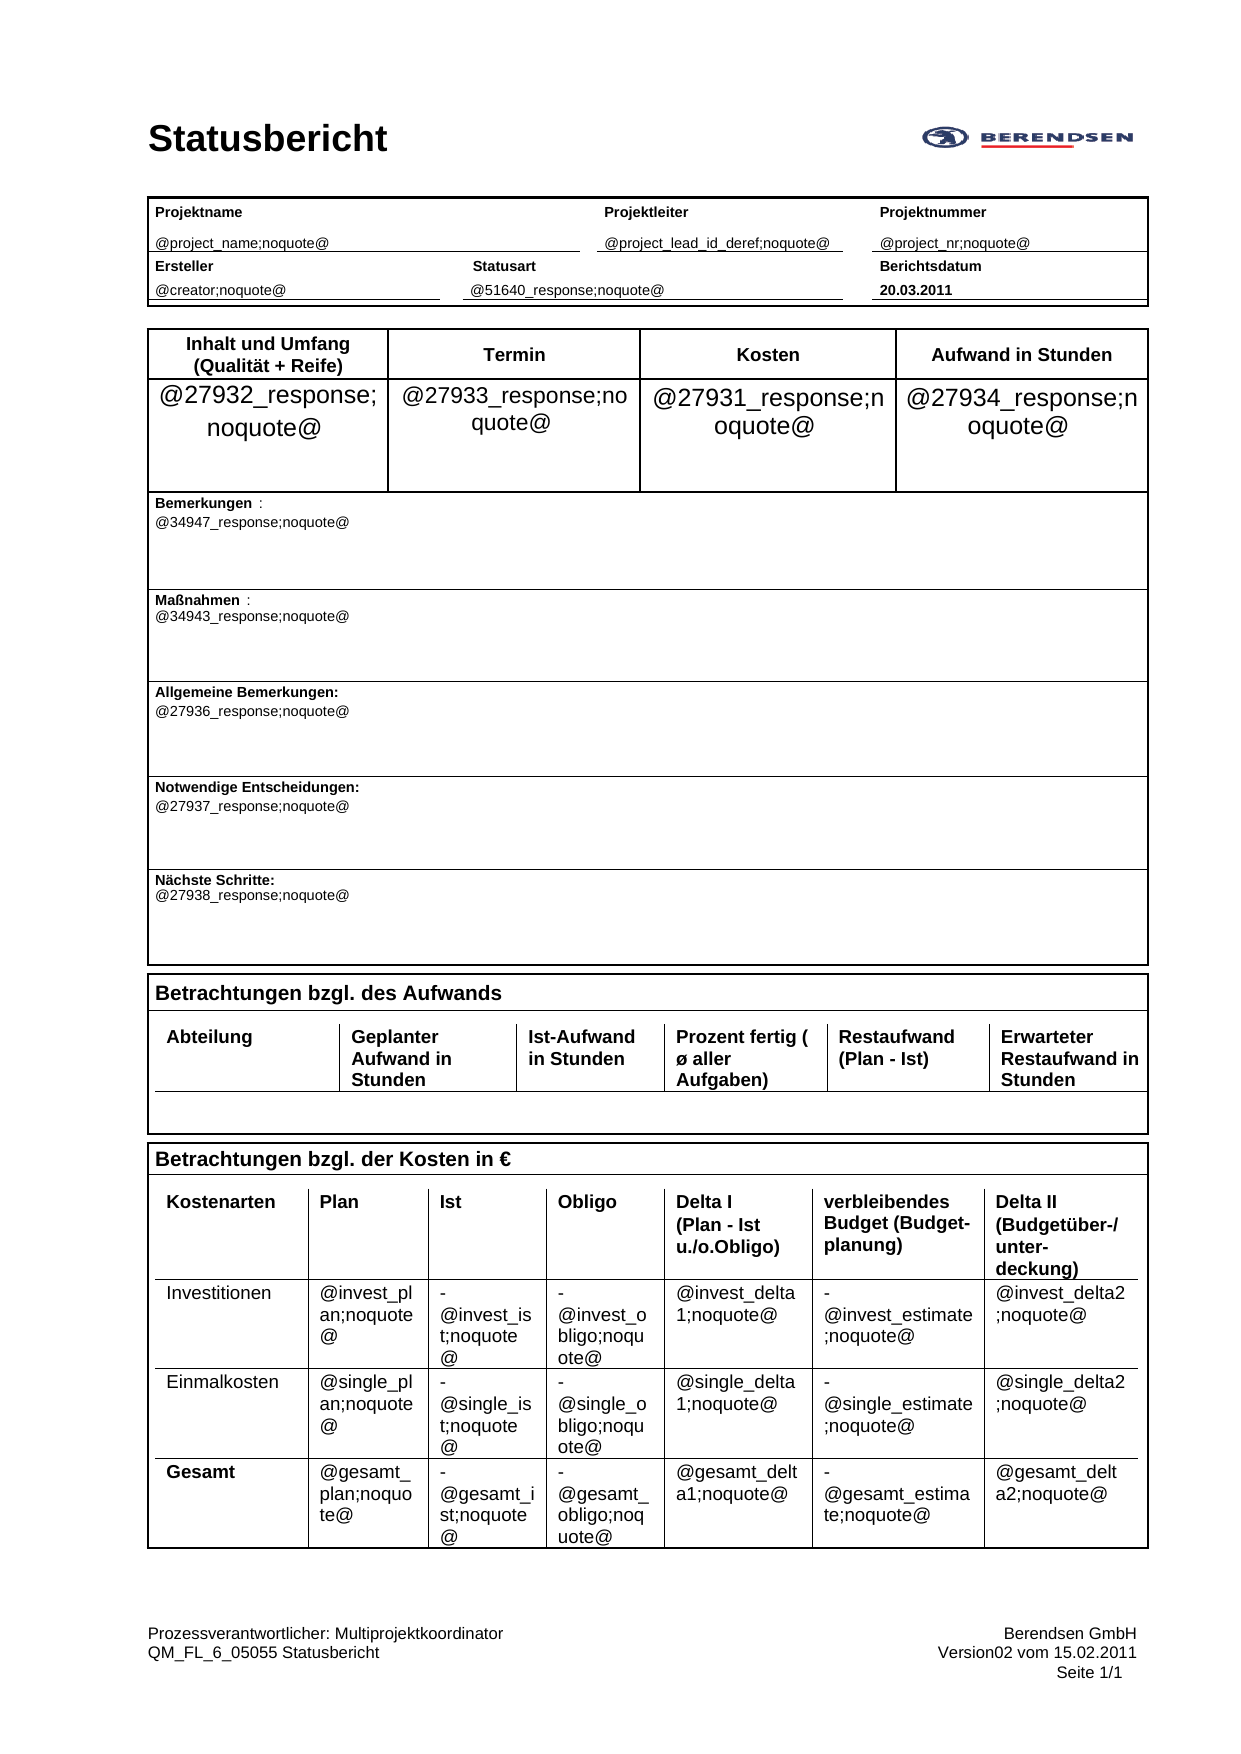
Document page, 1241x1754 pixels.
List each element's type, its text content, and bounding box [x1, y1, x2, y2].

table_header Betrachtungen bzgl. des Aufwands df [149, 975, 1147, 1009]
table_cell Gesamt [155, 1459, 308, 1547]
table_header Erwarteter Restaufwand in Stunden [990, 1024, 1147, 1091]
table_cell @27936_response;noquote@ [149, 700, 1147, 776]
picture [905, 112, 1143, 162]
table_header Ist-Aufwand in Stunden [517, 1024, 664, 1091]
table_cell Ersteller [149, 257, 371, 275]
table_cell @invest_delta2;noquote@ [985, 1280, 1137, 1368]
table_header Kosten [641, 330, 895, 378]
table_cell [371, 257, 388, 275]
table_cell @gesamt_delta1;noquote@ [665, 1459, 812, 1547]
table_cell @single_delta1;noquote@ [665, 1369, 812, 1458]
table_cell @27933_response;noquote@ [389, 380, 639, 491]
table_cell [149, 251, 1147, 257]
table_header Projektname [149, 199, 580, 225]
table_cell [843, 225, 872, 251]
table_cell @project_lead_id_deref;noquote@ [597, 225, 843, 251]
table_header [1009, 199, 1147, 225]
table_header Projektnummer [872, 199, 994, 225]
table_cell @single_delta2;noquote@ [985, 1369, 1137, 1458]
table_header Geplanter Aufwand in Stunden [340, 1024, 516, 1091]
table_cell - @invest_estimate;noquote@ [813, 1280, 984, 1368]
table_cell - @single_estimate;noquote@ [813, 1369, 984, 1458]
table_cell Investitionen [155, 1280, 308, 1368]
table_cell @project_nr;noquote@ [872, 225, 1147, 251]
table_header verbleibendes Budget (Budget-planung) [813, 1189, 984, 1279]
table_header [580, 199, 597, 225]
table_cell [856, 257, 872, 275]
table_cell -@single_obligo;noquote@ [547, 1369, 664, 1458]
table_cell Statusart [389, 257, 664, 275]
table_cell @invest_plan;noquote@ [309, 1280, 428, 1368]
table_header Prozent fertig ( ø aller Aufgaben) [665, 1024, 827, 1091]
table_cell [149, 1175, 1147, 1547]
table_header Aufwand in Stunden [897, 330, 1147, 378]
table_cell @gesamt_delta2;noquote@ [985, 1459, 1137, 1547]
table_cell @34947_response;noquote@ [149, 512, 1147, 589]
table_cell [664, 257, 681, 275]
table_header Plan [309, 1189, 428, 1279]
table_header Restaufwand (Plan - Ist) [828, 1024, 989, 1091]
table_cell @34943_response;noquote@ [149, 606, 1147, 681]
table_cell Allgemeine Bemerkungen: [149, 682, 1147, 700]
table_cell @27932_response;noquote@ [149, 380, 387, 491]
table_cell Nächste Schritte: [149, 870, 1147, 885]
table_header Abteilung [155, 1024, 339, 1091]
table_cell Notwendige Entscheidungen: [149, 777, 1147, 795]
table_cell [580, 225, 597, 251]
table_cell @gesamt_plan;noquote@ [309, 1459, 428, 1547]
table_cell [149, 299, 1147, 305]
table_cell -@invest_obligo;noquote@ [547, 1280, 664, 1368]
table_cell - @gesamt_estimate;noquote@ [813, 1459, 984, 1547]
table_cell @27937_response;noquote@ [149, 795, 1147, 869]
table_cell @27934_response;noquote@ [897, 380, 1147, 491]
table_cell -@gesamt_ist;noquote@ [429, 1459, 546, 1547]
table_cell -@single_ist;noquote@ [429, 1369, 546, 1458]
table_cell [843, 275, 872, 299]
table_cell 20.03.2011 [872, 275, 1147, 299]
table_cell -@gesamt_obligo;noquote@ [547, 1459, 664, 1547]
table_cell @invest_delta1;noquote@ [665, 1280, 812, 1368]
table_cell @27931_response;noquote@ [641, 380, 895, 491]
table_cell @51640_response;noquote@ [463, 275, 843, 299]
table_header Delta I (Plan - Ist u./o.Obligo) [665, 1189, 812, 1279]
table_header Ist [429, 1189, 546, 1279]
table_header Kostenarten [155, 1189, 308, 1279]
table_cell djf [149, 1011, 1147, 1133]
table_header Inhalt und Umfang (Qualität + Reife) [149, 330, 387, 378]
table_cell Maßnahmen : [149, 590, 1147, 606]
table_cell -@invest_ist;noquote@ [429, 1280, 546, 1368]
table_header [843, 199, 872, 225]
table_header Obligo [547, 1189, 664, 1279]
table_cell Bemerkungen : [149, 493, 1147, 512]
table_header Termin [389, 330, 639, 378]
table_cell @27938_response;noquote@ [149, 885, 1147, 963]
table_header Betrachtungen bzgl. der Kosten in € [149, 1144, 1147, 1174]
table_header Delta II (Budgetüber-/unter-deckung) [985, 1189, 1137, 1279]
table_header Projektleiter [597, 199, 843, 225]
table_cell Berichtsdatum [872, 257, 1147, 275]
table_cell @project_name;noquote@ [149, 225, 580, 251]
table_header [994, 199, 1009, 225]
table_cell @creator;noquote@ [149, 275, 440, 299]
table_cell Einmalkosten [155, 1369, 308, 1458]
table_cell @single_plan;noquote@ [309, 1369, 428, 1458]
table_cell [440, 275, 463, 299]
table_cell [681, 257, 856, 275]
